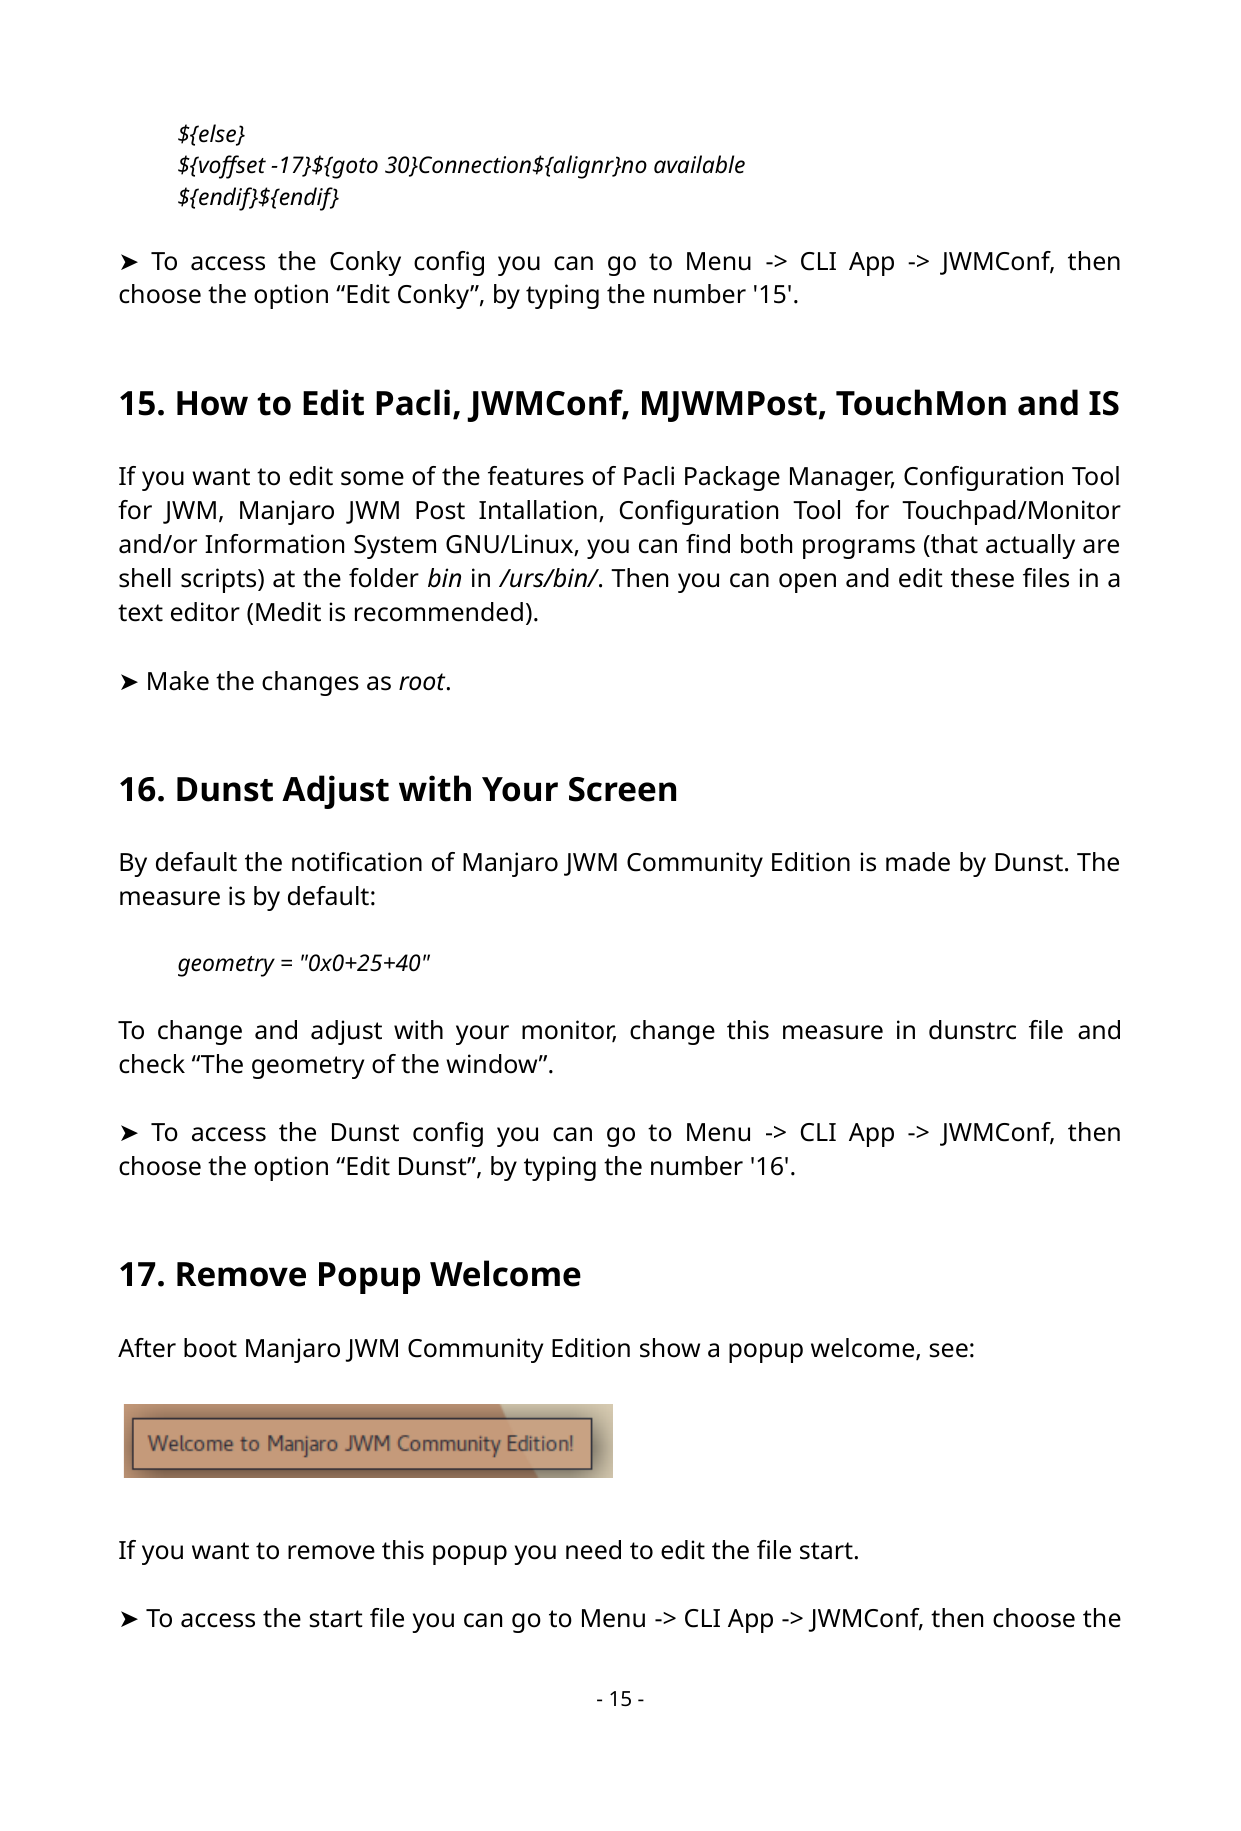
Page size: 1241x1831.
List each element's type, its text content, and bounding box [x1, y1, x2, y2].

picture [123, 1404, 613, 1478]
text ${voffset -17}${goto 30}Connection${alignr}no available [177, 149, 1122, 181]
text ➤ To access the start file you can go to Menu -> CLI App -> JWMConf, then choose the [118, 1601, 1122, 1635]
text ➤ To access the Conky config you can go to Menu -> CLI App -> JWMConf, then choose the option “Edit Conky”, by typing the number '15'. [118, 243, 1122, 311]
text After boot Manjaro JWM Community Edition show a popup welcome, see: [118, 1330, 1122, 1364]
text geometry = "0x0+25+40" [177, 947, 1122, 978]
text To change and adjust with your monitor, change this measure in dunstrc file and check “The geometry of the window”. [118, 1012, 1122, 1081]
table_header [118, 1399, 1122, 1499]
text ${else} [177, 118, 1122, 149]
subtitle 16. Dunst Adjust with Your Screen [118, 765, 1122, 811]
subtitle 15. How to Edit Pacli, JWMConf, MJWMPost, TouchMon and IS [118, 379, 1122, 425]
text ${endif}${endif} [177, 181, 1122, 212]
text If you want to remove this popup you need to edit the file start. [118, 1499, 1122, 1567]
text By default the notification of Manjaro JWM Community Edition is made by Dunst. The measure is by default: [118, 845, 1122, 913]
subtitle 17. Remove Popup Welcome [118, 1251, 1122, 1296]
text If you want to edit some of the features of Pacli Package Manager, Configuration Tool for JWM, Manjaro JWM Post Intallation, Configuration Tool for Touchpad/Monitor and/or Information System GNU/Linux, you can find both programs (that actually are shell scripts) at the folder bin in /urs/bin/. Then you can open and edit these files in a text editor (Medit is recommended). [118, 459, 1122, 629]
text ➤ To access the Dunst config you can go to Menu -> CLI App -> JWMConf, then choose the option “Edit Dunst”, by typing the number '16'. [118, 1114, 1122, 1183]
text ➤ Make the changes as root. [118, 663, 1122, 697]
